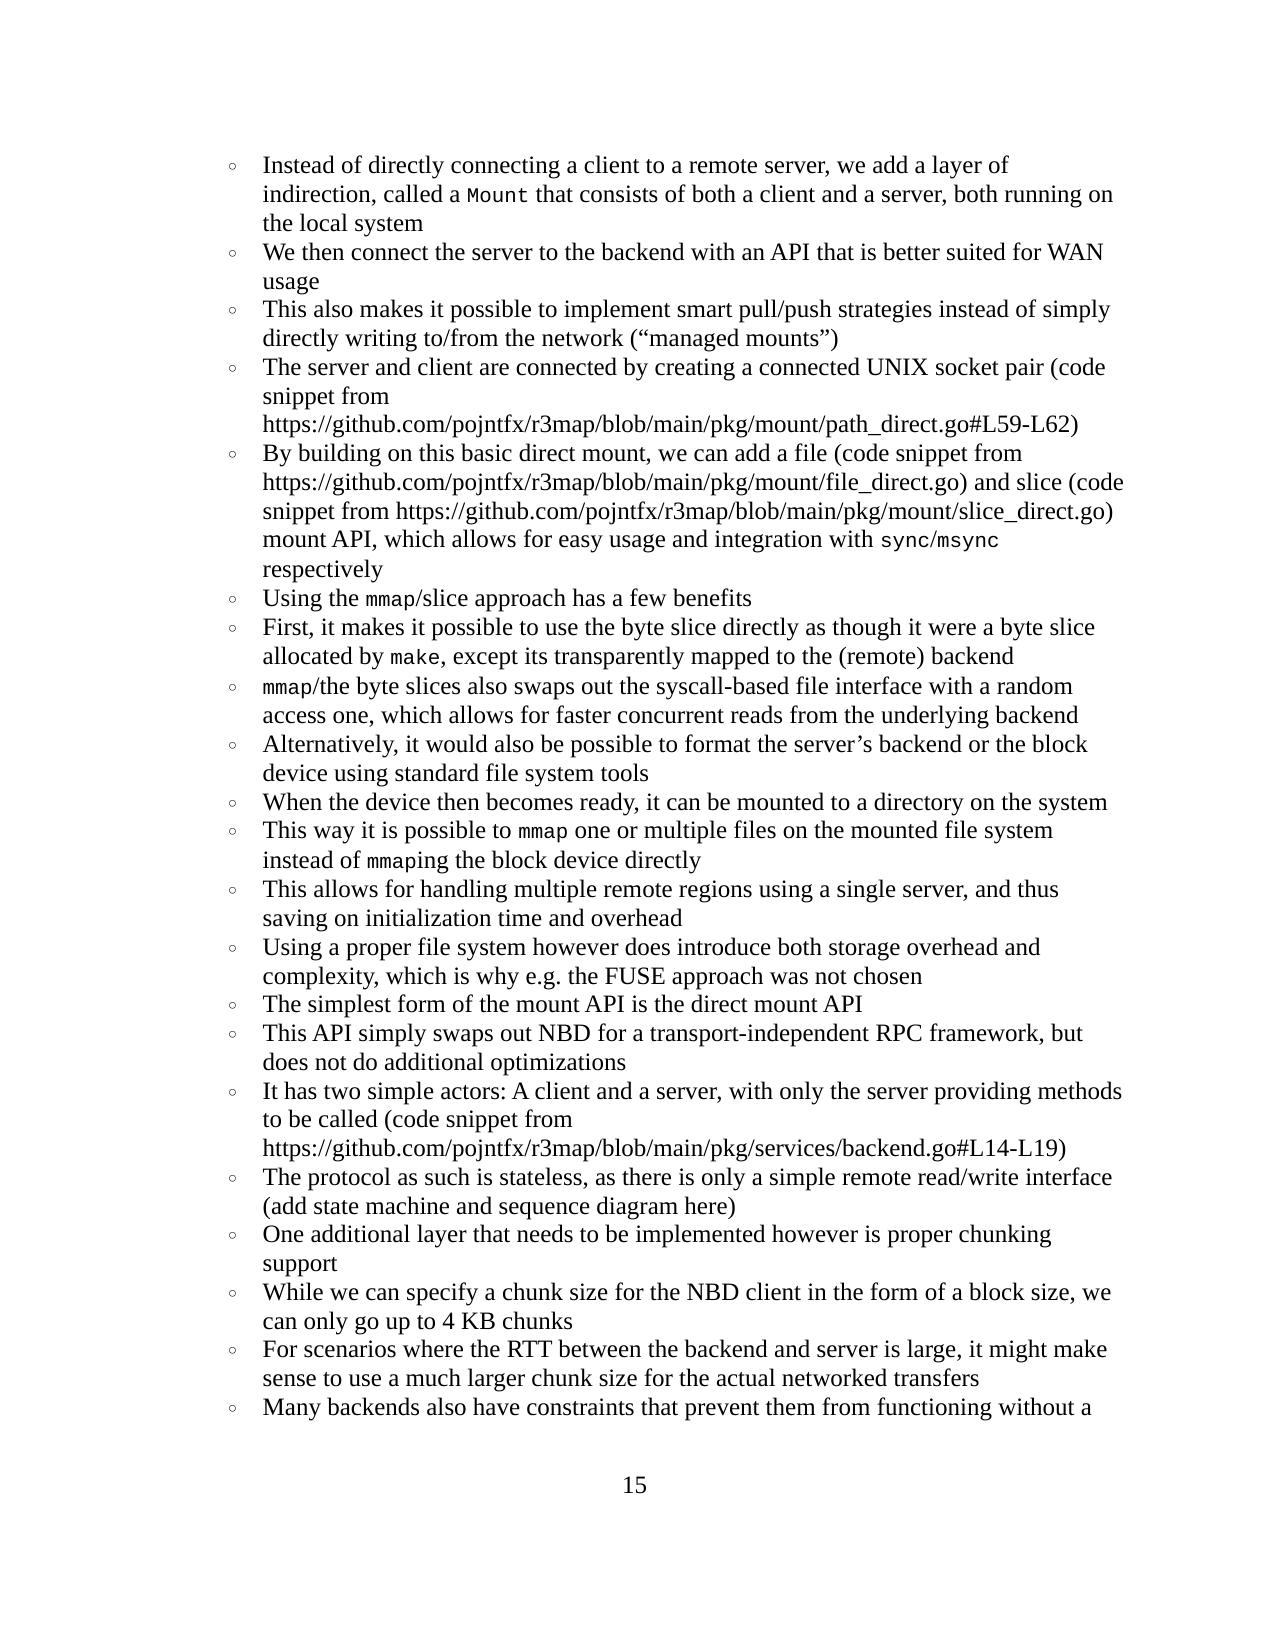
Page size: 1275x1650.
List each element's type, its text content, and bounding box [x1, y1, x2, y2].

list For scenarios where the RTT between the backend and server is large, it might make sense to use a much larger chunk size for the actual networked transfers [225, 1334, 1125, 1392]
list This API simply swaps out NBD for a transport-independent RPC framework, but does not do additional optimizations [225, 1018, 1125, 1076]
list The protocol as such is stateless, as there is only a simple remote read/write interface (add state machine and sequence diagram here) [225, 1162, 1125, 1219]
list The simplest form of the mount API is the direct mount API [225, 989, 1125, 1018]
list Many backends also have constraints that prevent them from functioning without a [225, 1392, 1125, 1421]
list mmap/the byte slices also swaps out the syscall-based file interface with a random access one, which allows for faster concurrent reads from the underlying backend [225, 671, 1125, 729]
list This way it is possible to mmap one or multiple files on the mounted file system instead of mmaping the block device directly [225, 815, 1125, 874]
list It has two simple actors: A client and a server, with only the server providing methods to be called (code snippet from https://github.com/pojntfx/r3map/blob/main/pkg/services/backend.go#L14-L19) [225, 1076, 1125, 1162]
list Using a proper file system however does introduce both storage overhead and complexity, which is why e.g. the FUSE approach was not chosen [225, 932, 1125, 989]
list The server and client are connected by creating a connected UNIX socket pair (code snippet from https://github.com/pojntfx/r3map/blob/main/pkg/mount/path_direct.go#L59-L62) [225, 352, 1125, 438]
list Instead of directly connecting a client to a remote server, we add a layer of indirection, called a Mount that consists of both a client and a server, both running on the local system [225, 150, 1125, 237]
list When the device then becomes ready, it can be mounted to a directory on the system [225, 787, 1125, 815]
list By building on this basic direct mount, we can add a file (code snippet from https://github.com/pojntfx/r3map/blob/main/pkg/mount/file_direct.go) and slice (code snippet from https://github.com/pojntfx/r3map/blob/main/pkg/mount/slice_direct.go) mount API, which allows for easy usage and integration with sync/msync respectively [225, 438, 1125, 583]
list This also makes it possible to implement smart pull/push strategies instead of simply directly writing to/from the network (“managed mounts”) [225, 294, 1125, 352]
list First, it makes it possible to use the byte slice directly as though it were a byte slice allocated by make, except its transparently mapped to the (remote) backend [225, 612, 1125, 671]
list While we can specify a chunk size for the NBD client in the form of a block size, we can only go up to 4 KB chunks [225, 1277, 1125, 1334]
list We then connect the server to the backend with an API that is better suited for WAN usage [225, 237, 1125, 294]
list This allows for handling multiple remote regions using a single server, and thus saving on initialization time and overhead [225, 874, 1125, 932]
list Alternatively, it would also be possible to format the server’s backend or the block device using standard file system tools [225, 729, 1125, 787]
list One additional layer that needs to be implemented however is proper chunking support [225, 1219, 1125, 1277]
list Using the mmap/slice approach has a few benefits [225, 583, 1125, 612]
